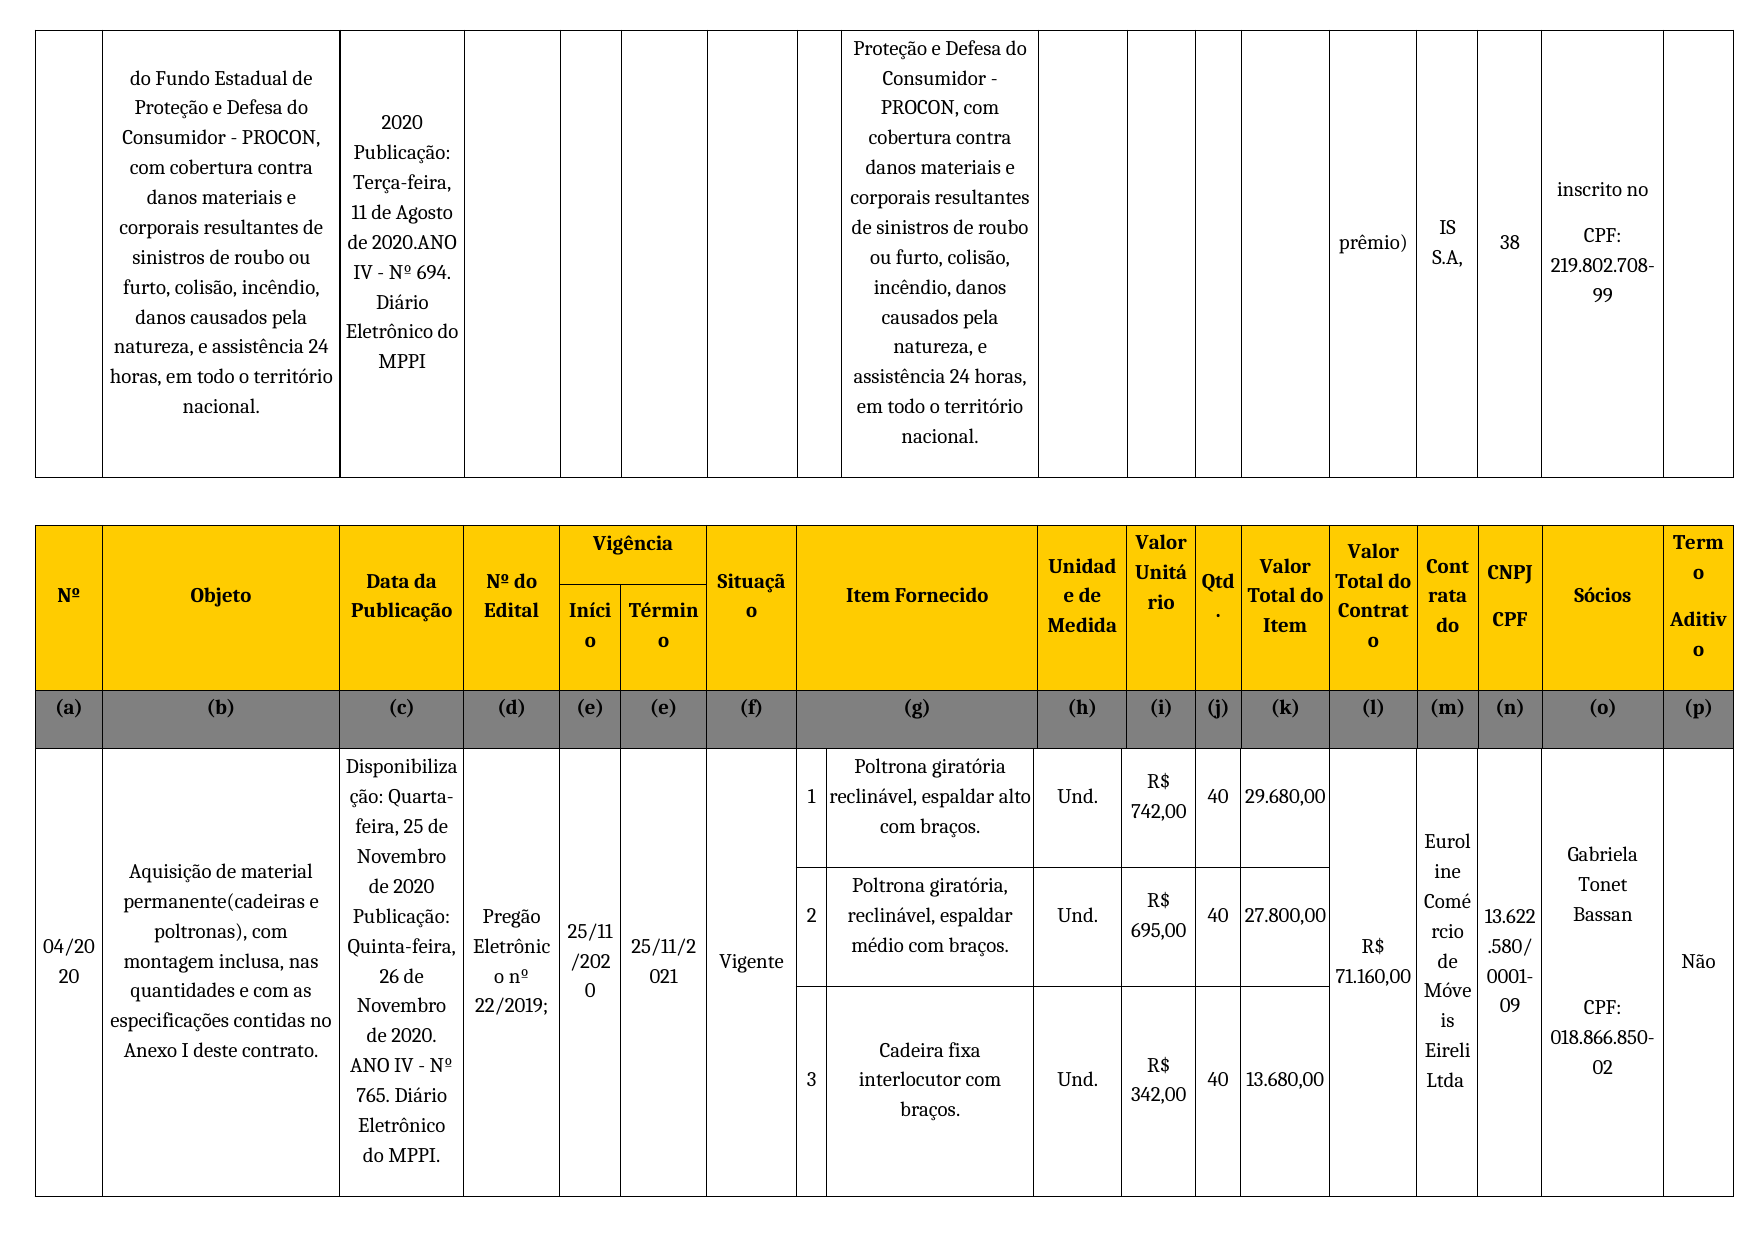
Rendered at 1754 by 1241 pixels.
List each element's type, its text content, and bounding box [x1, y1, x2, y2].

table_header Item Fornecido [797, 526, 1037, 690]
table_cell (e) [621, 691, 706, 748]
table_cell Vigente [707, 749, 796, 1196]
table_header Data da Publicação [340, 526, 463, 690]
table_cell 2 [797, 868, 826, 986]
table_cell do Fundo Estadual de Proteção e Defesa do Consumidor - PROCON, com cobertura contra danos materiais e corporais resultantes de sinistros de roubo ou furto, colisão, incêndio, danos causados pela natureza, e assistência 24 horas, em todo o território nacional. [103, 31, 339, 477]
table_cell (n) [1479, 691, 1542, 748]
table_cell (l) [1330, 691, 1417, 748]
table_cell - [1039, 31, 1127, 477]
table_cell Cadeira fixa interlocutor com braços. [827, 987, 1033, 1196]
table_cell Euroline Comércio de Móveis Eireli Ltda [1417, 749, 1477, 1196]
table_header Valor Total do Contrato [1330, 526, 1417, 690]
table_cell [561, 31, 621, 477]
table_cell 38 [1478, 31, 1541, 477]
table_header Qtd. [1196, 526, 1241, 690]
table_cell (e) [560, 691, 620, 748]
table_header Unidade de Medida [1038, 526, 1126, 690]
table_cell (a) [36, 691, 102, 748]
table_header Contratado [1418, 526, 1478, 690]
table_cell Proteção e Defesa do Consumidor - PROCON, com cobertura contra danos materiais e corporais resultantes de sinistros de roubo ou furto, colisão, incêndio, danos causados pela natureza, e assistência 24 horas, em todo o território nacional. [842, 31, 1038, 477]
table_header Situação [707, 526, 796, 690]
table_cell Und. [1034, 868, 1121, 986]
table_header Valor Unitário [1127, 526, 1195, 690]
table_cell Início [560, 585, 620, 690]
table_cell (o) [1543, 691, 1663, 748]
table_cell R$ 342,00 [1122, 987, 1195, 1196]
table_cell 3 [797, 987, 826, 1196]
table_cell Não [1664, 749, 1733, 1196]
table_cell R$ 695,00 [1122, 868, 1195, 986]
table_header Nº [36, 526, 102, 690]
table_cell Disponibilização: Quarta-feira, 25 de Novembro de 2020 Publicação: Quinta-feira, 26 de Novembro de 2020. ANO IV - Nº 765. Diário Eletrônico do MPPI. [340, 749, 463, 1196]
table_cell - [1242, 31, 1329, 477]
table_cell 25/11/2020 [560, 749, 620, 1196]
table_cell (b) [103, 691, 339, 748]
table_cell [708, 31, 797, 477]
table_header Sócios [1543, 526, 1663, 690]
table_header Valor Total do Item [1242, 526, 1329, 690]
table_cell [622, 31, 707, 477]
table_cell 13.680,00 [1241, 987, 1329, 1196]
table_cell [36, 31, 102, 477]
table_cell (f) [707, 691, 796, 748]
table_header Termo Aditivo [1664, 526, 1733, 690]
table_cell [1664, 31, 1733, 477]
table_header Objeto [103, 526, 339, 690]
table_header CNPJ CPF [1479, 526, 1542, 690]
table_cell R$ 742,00 [1122, 749, 1195, 867]
table_cell Poltrona giratória reclinável, espaldar alto com braços. [827, 749, 1033, 867]
table_cell 40 [1196, 987, 1240, 1196]
table_cell Und. [1034, 987, 1121, 1196]
table_cell - [1196, 31, 1241, 477]
table_cell [465, 31, 560, 477]
table_cell (g) [797, 691, 1037, 748]
table_cell Gabriela Tonet Bassan CPF: 018.866.850-02 [1542, 749, 1663, 1196]
table_cell Und. [1034, 749, 1121, 867]
table_cell 27.800,00 [1241, 868, 1329, 986]
table_cell (h) [1038, 691, 1126, 748]
table_cell (k) [1242, 691, 1329, 748]
table_header Vigência [560, 526, 706, 584]
table_cell - [1128, 31, 1195, 477]
table_cell 40 [1196, 868, 1240, 986]
table_cell (j) [1196, 691, 1241, 748]
table_cell (c) [340, 691, 463, 748]
table_cell 40 [1196, 749, 1240, 867]
table_header Nº do Edital [464, 526, 559, 690]
table_cell Pregão Eletrônico nº 22/2019; [464, 749, 559, 1196]
table_cell 2020 Publicação: Terça-feira, 11 de Agosto de 2020.ANO IV - Nº 694. Diário Eletrônico do MPPI [341, 31, 464, 477]
table_cell Poltrona giratória, reclinável, espaldar médio com braços. [827, 868, 1033, 986]
table_cell IS S.A, [1417, 31, 1477, 477]
table_cell [798, 31, 841, 477]
table_cell (i) [1127, 691, 1195, 748]
table_cell 25/11/2021 [621, 749, 706, 1196]
table_cell inscrito no CPF: 219.802.708-99 [1542, 31, 1663, 477]
table_cell (p) [1664, 691, 1733, 748]
table_cell Aquisição de material permanente(cadeiras e poltronas), com montagem inclusa, nas quantidades e com as especificações contidas no Anexo I deste contrato. [103, 749, 339, 1196]
table_cell 13.622.580/0001-09 [1478, 749, 1541, 1196]
table_cell (d) [464, 691, 559, 748]
table_cell prêmio) [1330, 31, 1416, 477]
table_cell 04/2020 [36, 749, 102, 1196]
table_cell Término [621, 585, 706, 690]
table_cell (m) [1418, 691, 1478, 748]
table_cell 29.680,00 [1241, 749, 1329, 867]
table_cell 1 [797, 749, 826, 867]
table_cell R$ 71.160,00 [1330, 749, 1416, 1196]
